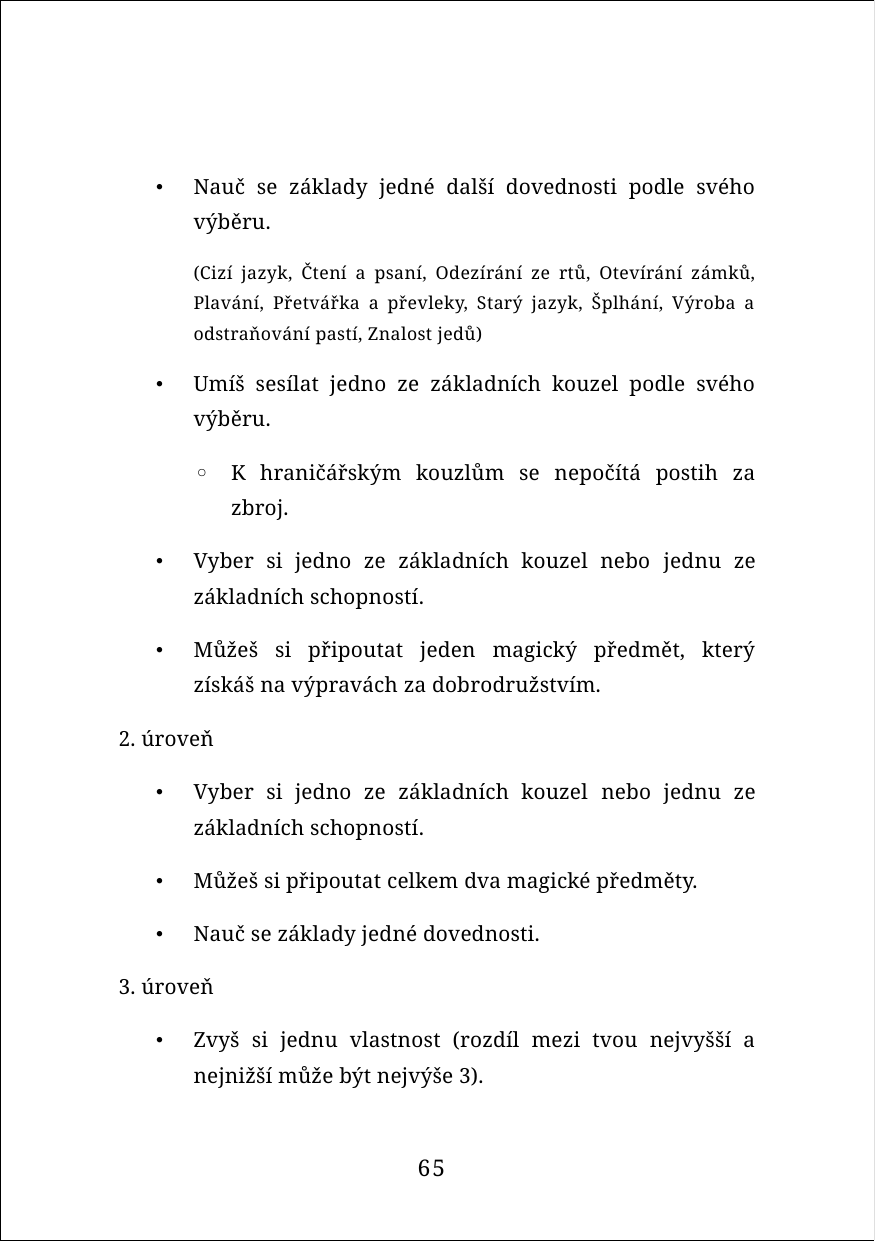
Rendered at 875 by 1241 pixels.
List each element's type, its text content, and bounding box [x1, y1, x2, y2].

list Můžeš si připoutat celkem dva magické předměty. [156, 866, 756, 894]
text 3. úroveň [118, 972, 756, 1001]
list K hraničářským kouzlům se nepočítá postih za zbroj. [193, 458, 756, 522]
list (Cizí jazyk, Čtení a psaní, Odezírání ze rtů, Otevírání zámků, Plavání, Přetvářka a převleky, Starý jazyk, Šplhání, Výroba a odstraňování pastí, Znalost jedů) [156, 261, 756, 345]
list Nauč se základy jedné dovednosti. [156, 919, 756, 947]
list Vyber si jedno ze základních kouzel nebo jednu ze základních schopností. [156, 777, 756, 841]
list Vyber si jedno ze základních kouzel nebo jednu ze základních schopností. [156, 546, 756, 610]
list Můžeš si připoutat jeden magický předmět, který získáš na výpravách za dobrodružstvím. [156, 635, 756, 699]
text 2. úroveň [118, 724, 756, 752]
list Nauč se základy jedné další dovednosti podle svého výběru. [156, 172, 756, 236]
list Umíš sesílat jedno ze základních kouzel podle svého výběru. [156, 369, 756, 433]
list Zvyš si jednu vlastnost (rozdíl mezi tvou nejvyšší a nejnižší může být nejvýše 3). [156, 1026, 756, 1089]
